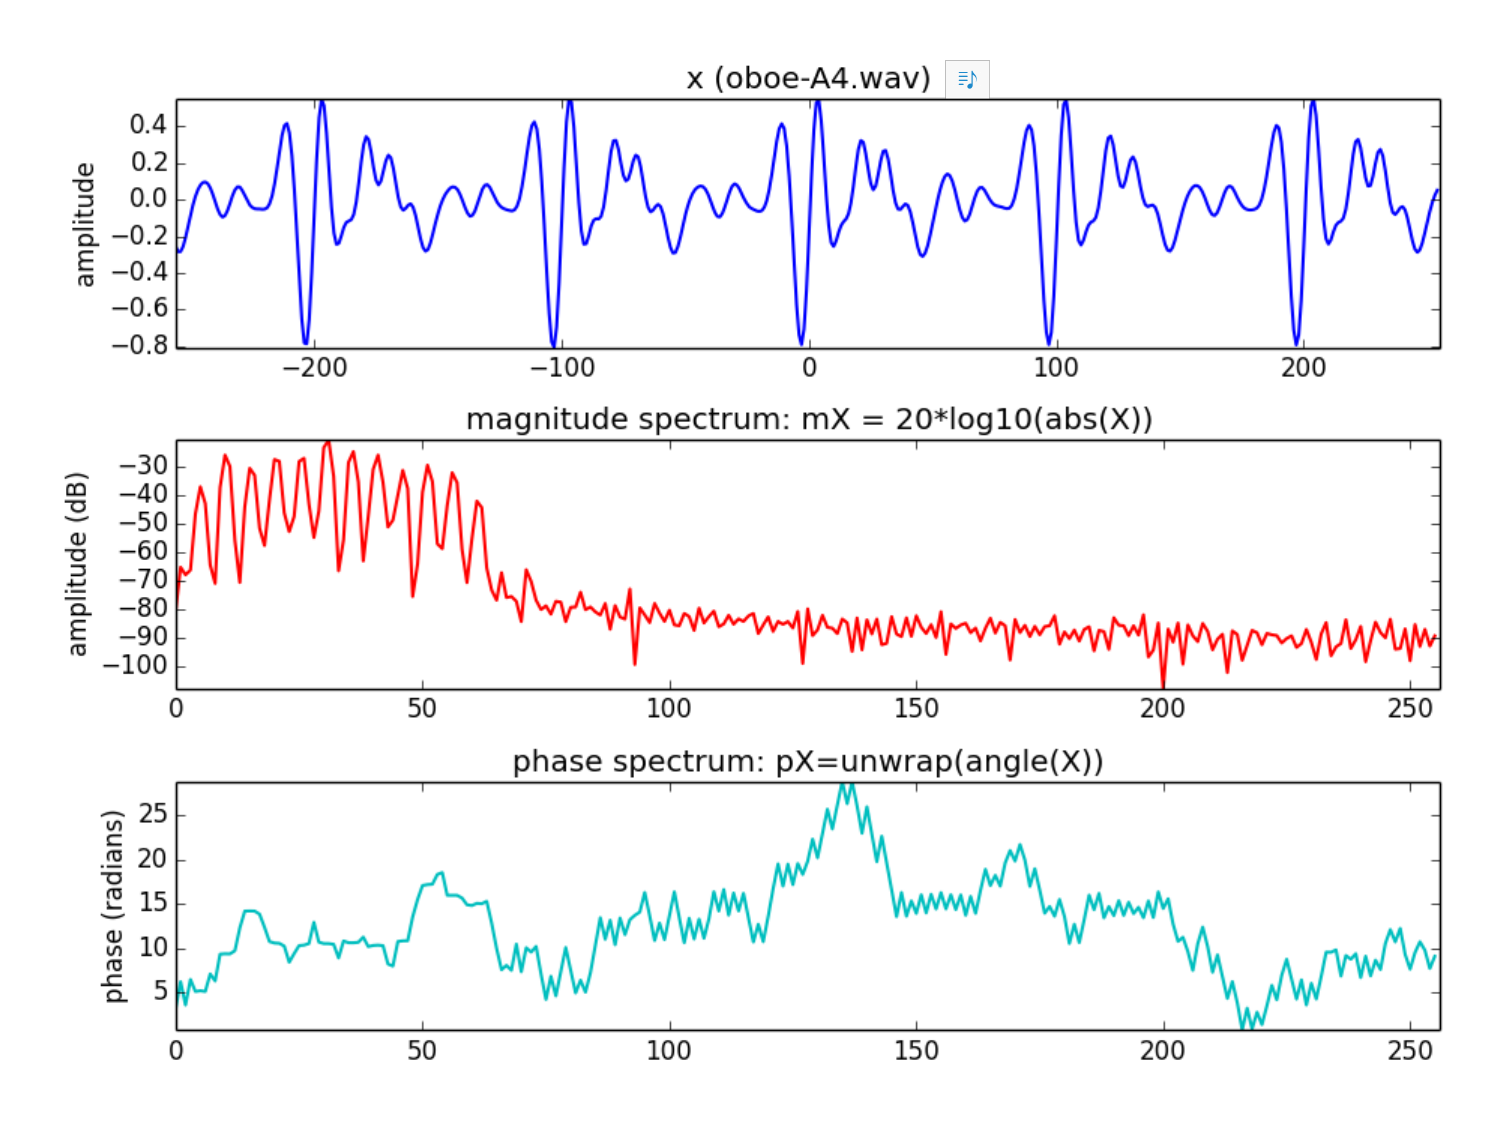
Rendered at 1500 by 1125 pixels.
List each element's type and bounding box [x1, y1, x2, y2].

text_box [945, 60, 991, 100]
picture [41, 39, 1467, 1090]
